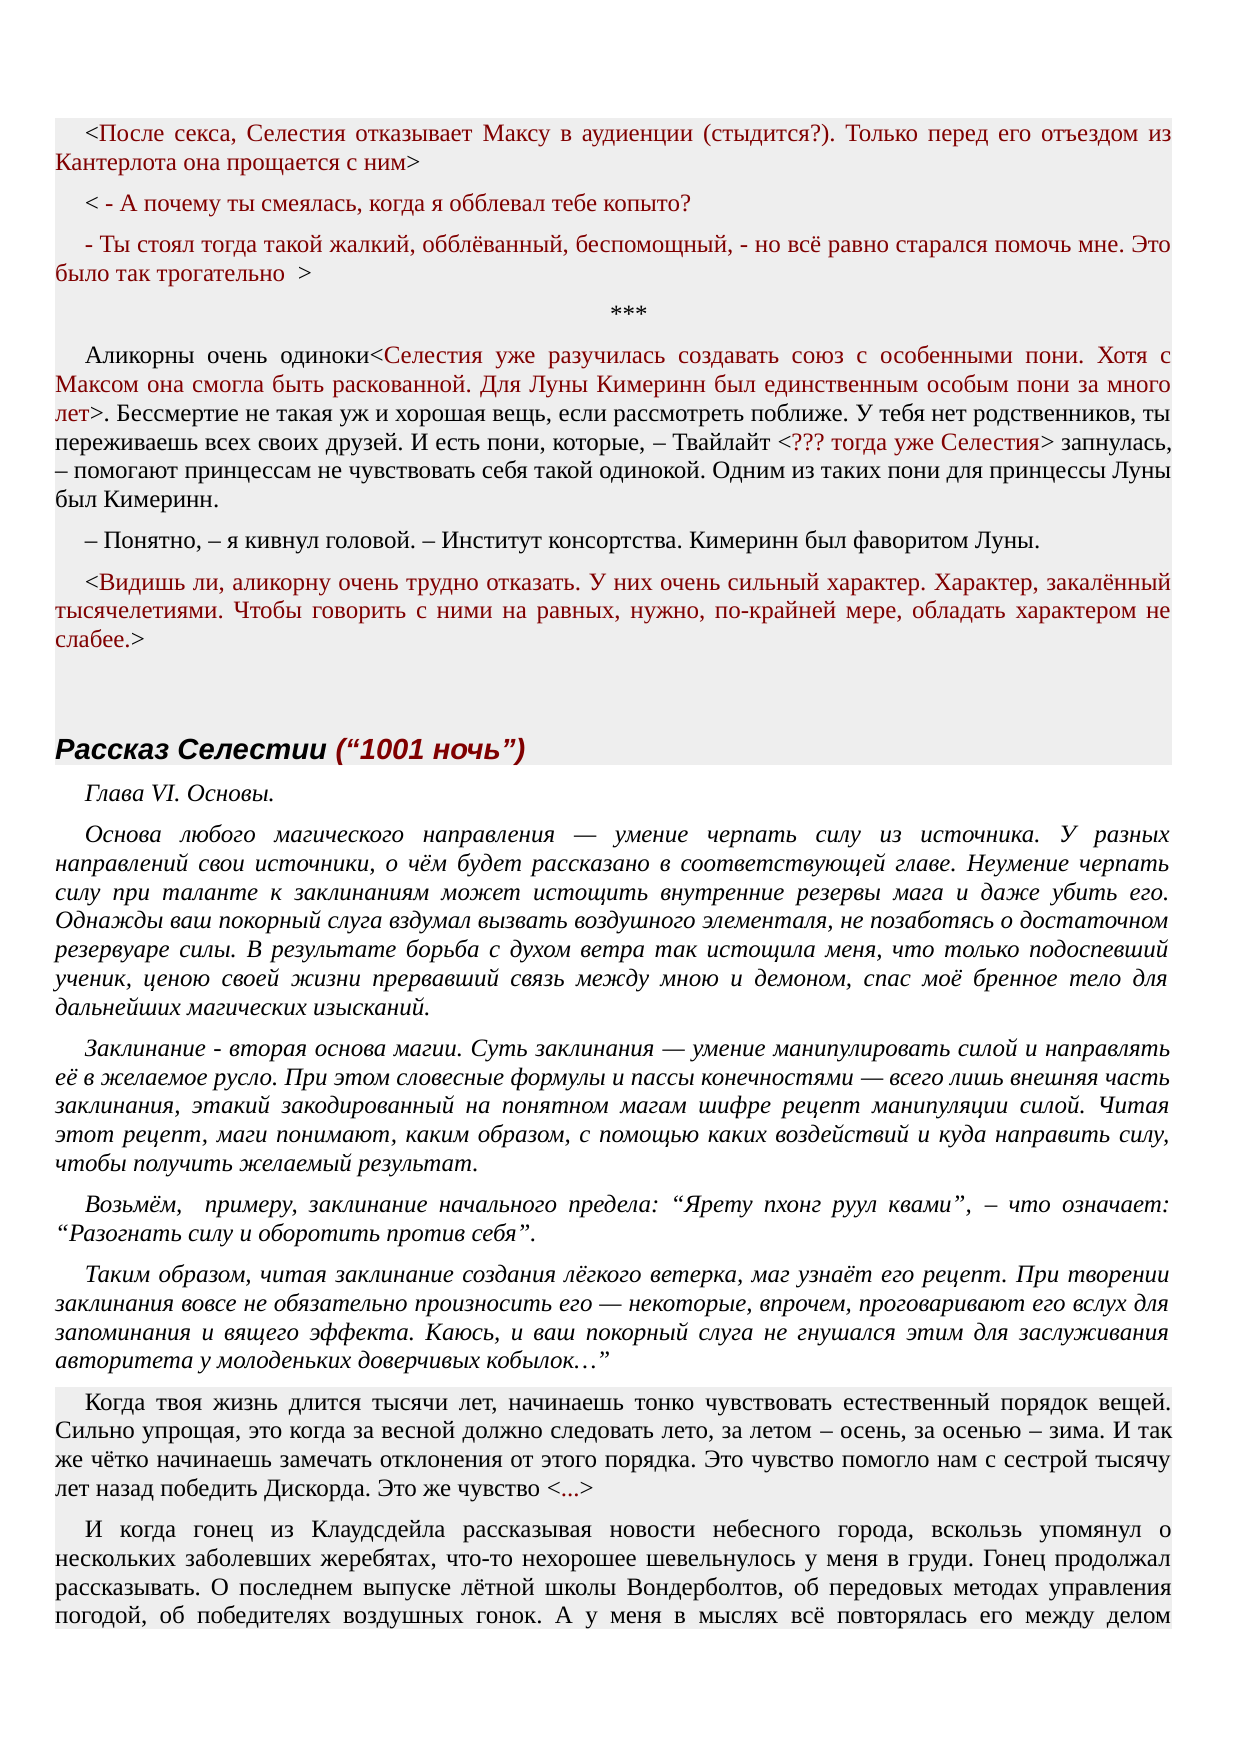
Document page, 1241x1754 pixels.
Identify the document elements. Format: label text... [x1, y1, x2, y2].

text Аликорны очень одиноки<Селестия уже разучилась создавать союз с особенными пони. Хотя с Максом она смогла быть раскованной. Для Луны Кимеринн был единственным особым пони за много лет>. Бессмертие не такая уж и хорошая вещь, если рассмотреть поближе. У тебя нет родственников, ты переживаешь всех своих друзей. И есть пони, которые, – Твайлайт <??? тогда уже Селестия> запнулась, – помогают принцессам не чувствовать себя такой одинокой. Одним из таких пони для принцессы Луны был Кимеринн. [55, 341, 1172, 513]
text И когда гонец из Клаудсдейла рассказывая новости небесного города, вскользь упомянул о нескольких заболевших жеребятах, что-то нехорошее шевельнулось у меня в груди. Гонец продолжал рассказывать. О последнем выпуске лётной школы Вондерболтов, об передовых методах управления погодой, об победителях воздушных гонок. А у меня в мыслях всё повторялась его между делом [55, 1514, 1172, 1629]
text Когда твоя жизнь длится тысячи лет, начинаешь тонко чувствовать естественный порядок вещей. Сильно упрощая, это когда за весной должно следовать лето, за летом – осень, за осенью – зима. И так же чётко начинаешь замечать отклонения от этого порядка. Это чувство помогло нам с сестрой тысячу лет назад победить Дискорда. Это же чувство <...> [55, 1387, 1172, 1502]
text < - А почему ты смеялась, когда я обблевал тебе копыто? [55, 188, 1172, 217]
text Глава VI. Основы. [55, 778, 1172, 807]
text <Видишь ли, аликорну очень трудно отказать. У них очень сильный характер. Характер, закалённый тысячелетиями. Чтобы говорить с ними на равных, нужно, по-крайней мере, обладать характером не слабее.> [55, 567, 1172, 653]
text *** [55, 299, 1172, 328]
text Заклинание - вторая основа магии. Суть заклинания — умение манипулировать силой и направлять её в желаемое русло. При этом словесные формулы и пассы конечностями — всего лишь внешняя часть заклинания, этакий закодированный на понятном магам шифре рецепт манипуляции силой. Читая этот рецепт, маги понимают, каким образом, с помощью каких воздействий и куда направить силу, чтобы получить желаемый результат. [55, 1033, 1172, 1177]
text Таким образом, читая заклинание создания лёгкого ветерка, маг узнаёт его рецепт. При творении заклинания вовсе не обязательно произносить его — некоторые, впрочем, проговаривают его вслух для запоминания и вящего эффекта. Каюсь, и ваш покорный слуга не гнушался этим для заслуживания авторитета у молоденьких доверчивых кобылок…” [55, 1259, 1172, 1374]
text Возьмём, примеру, заклинание начального предела: “Ярету пхонг руул квами”, – что означает: “Разогнать силу и оборотить против себя”. [55, 1189, 1172, 1247]
subtitle Рассказ Селестии (“1001 ночь”) [55, 732, 1172, 765]
text Основа любого магического направления — умение черпать силу из источника. У разных направлений свои источники, о чём будет рассказано в соответствующей главе. Неумение черпать силу при таланте к заклинаниям может истощить внутренние резервы мага и даже убить его. Однажды ваш покорный слуга вздумал вызвать воздушного элементаля, не позаботясь о достаточном резервуаре силы. В результате борьба с духом ветра так истощила меня, что только подоспевший ученик, ценою своей жизни прервавший связь между мною и демоном, спас моё бренное тело для дальнейших магических изысканий. [55, 819, 1172, 1020]
text – Понятно, – я кивнул головой. – Институт консортства. Кимеринн был фаворитом Луны. [55, 526, 1172, 554]
text <После секса, Селестия отказывает Максу в аудиенции (стыдится?). Только перед его отъездом из Кантерлота она прощается с ним> [55, 118, 1172, 176]
text - Ты стоял тогда такой жалкий, обблёванный, беспомощный, - но всё равно старался помочь мне. Это было так трогательно > [55, 229, 1172, 287]
